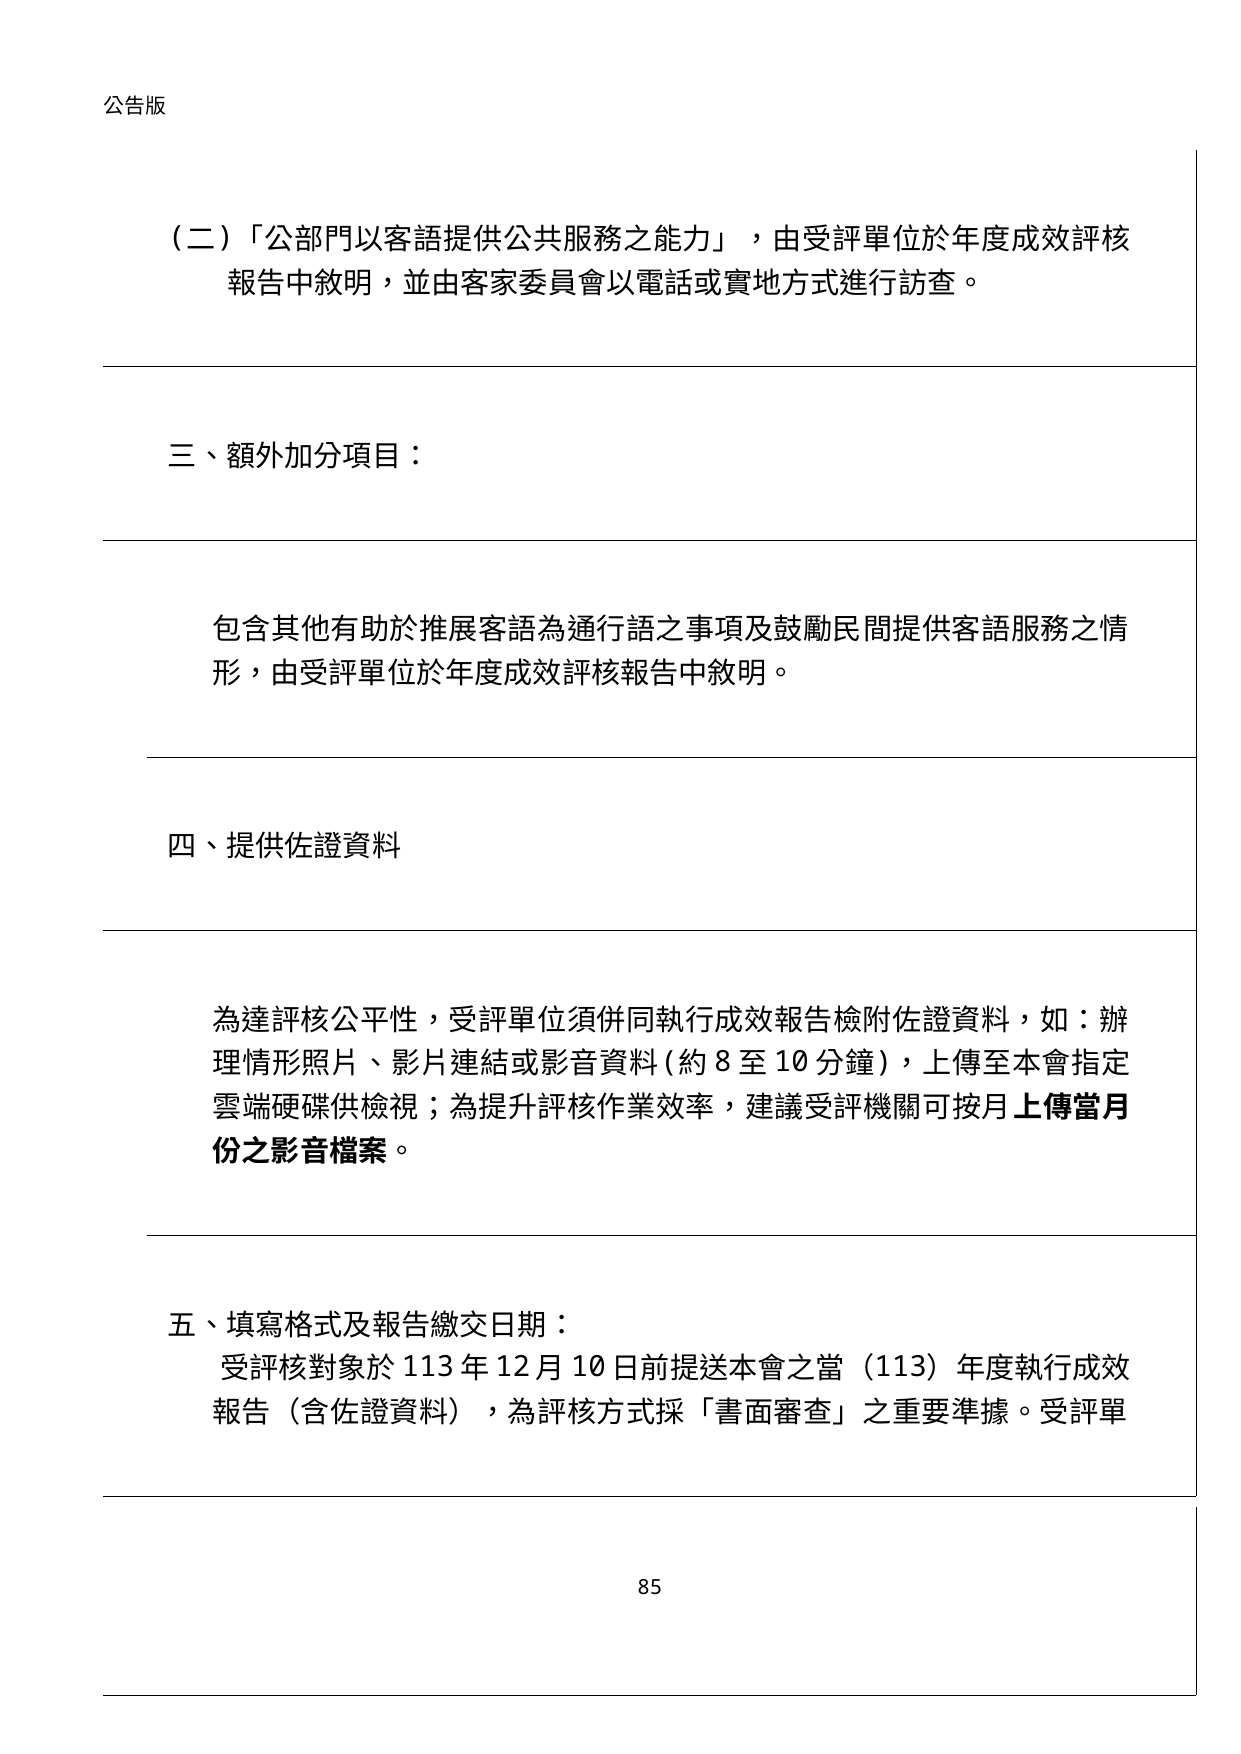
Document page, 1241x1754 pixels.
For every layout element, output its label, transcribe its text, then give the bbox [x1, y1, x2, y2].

subtitle 為達評核公平性，受評單位須併同執行成效報告檢附佐證資料，如：辦理情形照片、影片連結或影音資料(約8至10分鐘)，上傳至本會指定雲端硬碟供檢視；為提升評核作業效率，建議受評機關可按月上傳當月份之影音檔案。 [147, 930, 1196, 1235]
subtitle 包含其他有助於推展客語為通行語之事項及鼓勵民間提供客語服務之情形，由受評單位於年度成效評核報告中敘明。 [147, 540, 1196, 757]
subtitle 五、填寫格式及報告繳交日期： [103, 1235, 1196, 1343]
subtitle 四、提供佐證資料 [103, 757, 1196, 930]
subtitle 三、額外加分項目： [103, 367, 1196, 540]
subtitle (二)「公部門以客語提供公共服務之能力」，由受評單位於年度成效評核報告中敘明，並由客家委員會以電話或實地方式進行訪查。 [103, 149, 1196, 366]
subtitle 受評核對象於113年12月10日前提送本會之當（113）年度執行成效報告（含佐證資料），為評核方式採「書面審查」之重要準據。受評單 [103, 1343, 1196, 1496]
